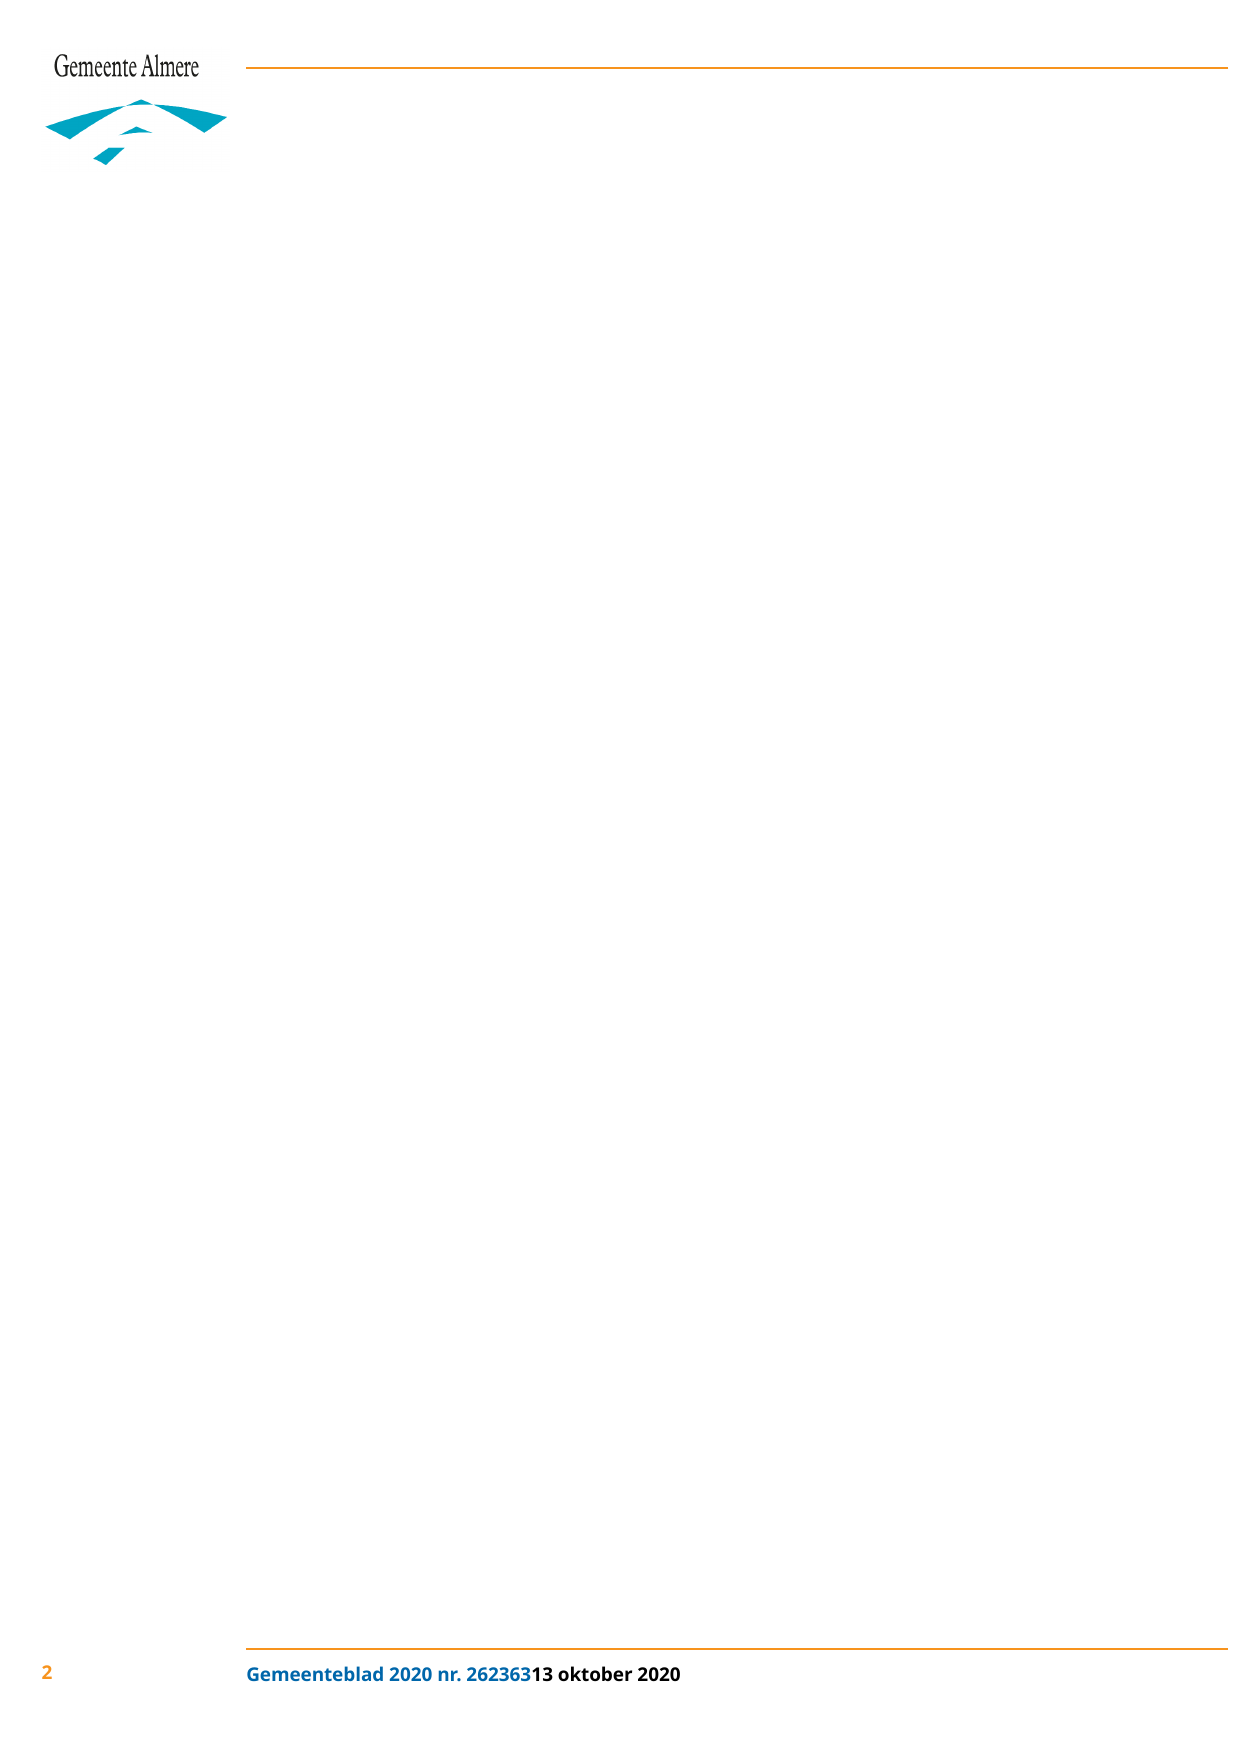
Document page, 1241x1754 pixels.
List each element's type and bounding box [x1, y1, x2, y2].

picture [41, 47, 231, 172]
